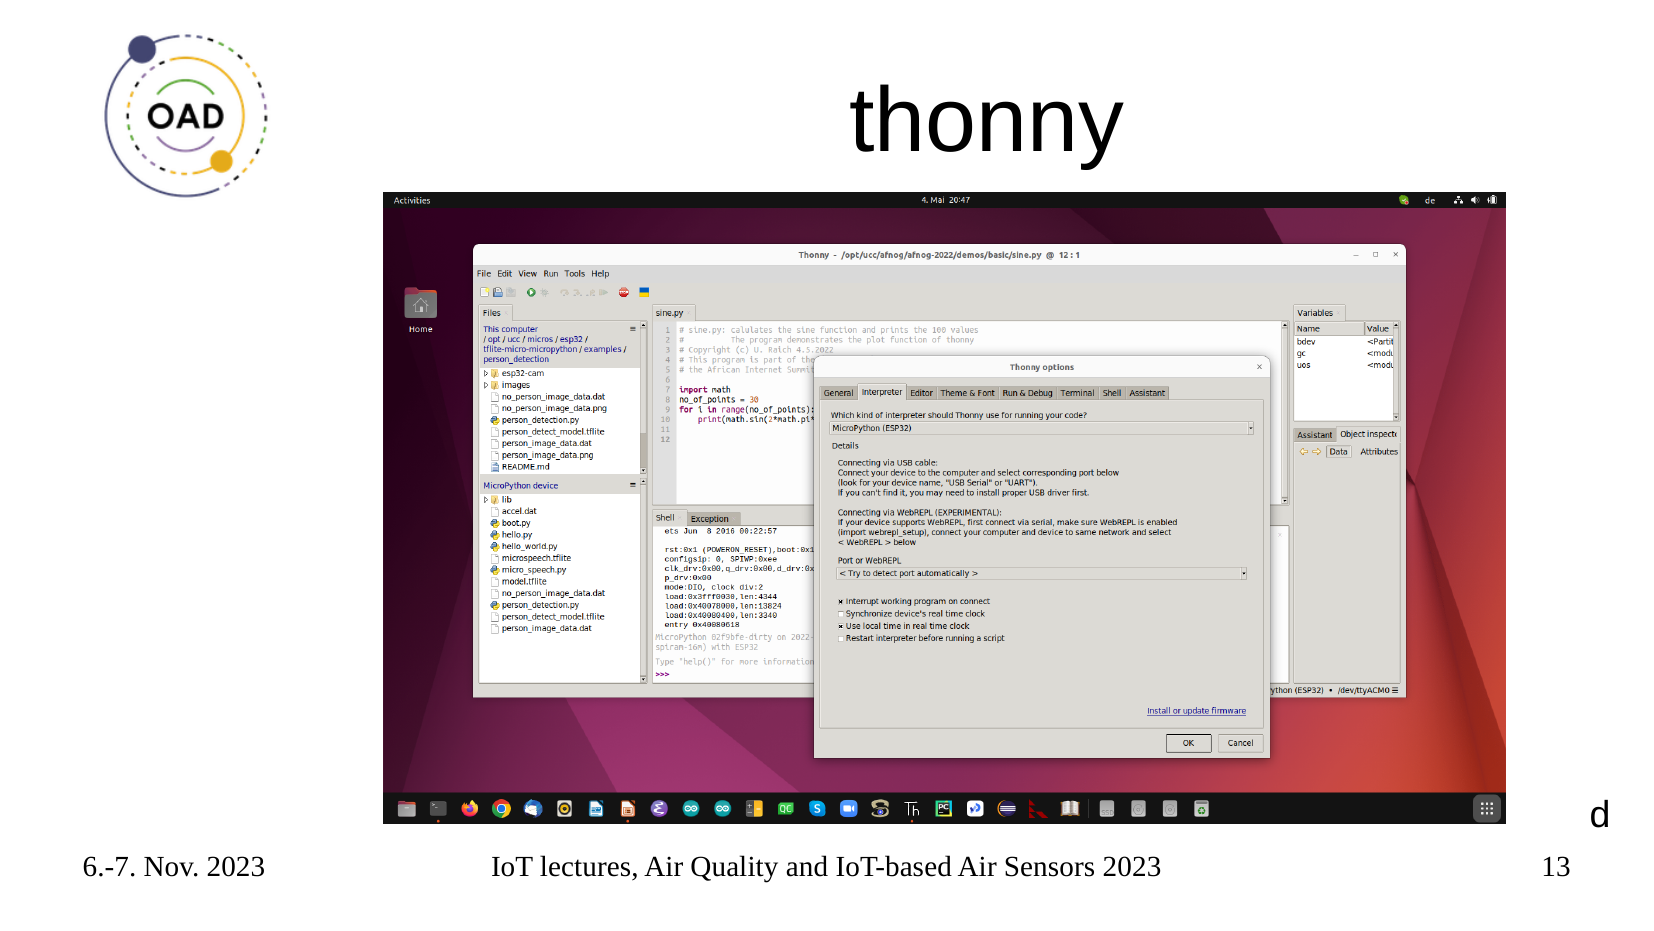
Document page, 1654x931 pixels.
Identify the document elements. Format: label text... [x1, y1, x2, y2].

title thonny [403, 37, 1571, 193]
text_box d [1574, 782, 1626, 840]
picture [383, 192, 1506, 824]
picture [64, 20, 302, 218]
